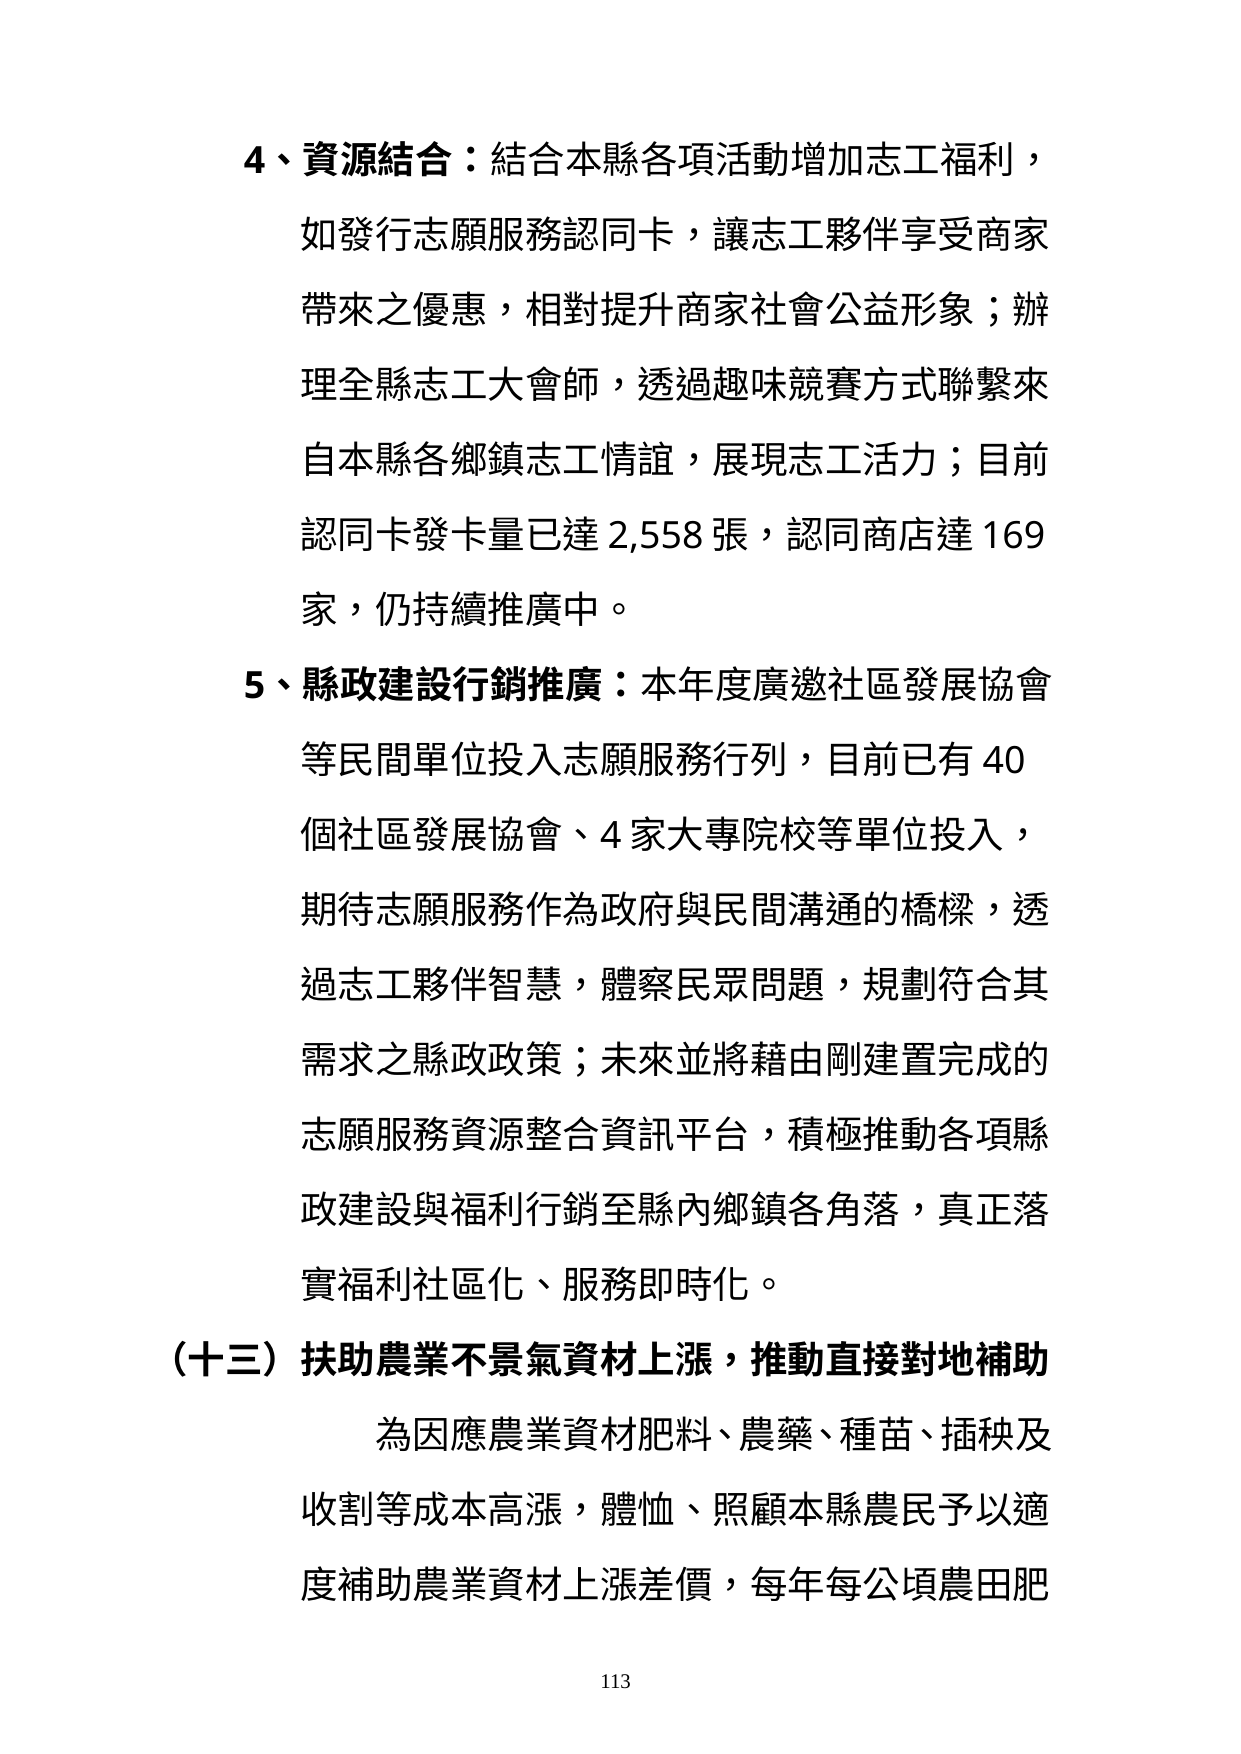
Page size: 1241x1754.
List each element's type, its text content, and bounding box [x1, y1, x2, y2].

text 4、資源結合：結合本縣各項活動增加志工福利，如發行志願服務認同卡，讓志工夥伴享受商家帶來之優惠，相對提升商家社會公益形象；辦理全縣志工大會師，透過趣味競賽方式聯繫來自本縣各鄉鎮志工情誼，展現志工活力；目前認同卡發卡量已達2,558張，認同商店達169家，仍持續推廣中。 [243, 120, 1053, 645]
text 5、縣政建設行銷推廣：本年度廣邀社區發展協會等民間單位投入志願服務行列，目前已有40個社區發展協會、4家大專院校等單位投入，期待志願服務作為政府與民間溝通的橋樑，透過志工夥伴智慧，體察民眾問題，規劃符合其需求之縣政政策；未來並將藉由剛建置完成的志願服務資源整合資訊平台，積極推動各項縣政建設與福利行銷至縣內鄉鎮各角落，真正落實福利社區化、服務即時化。 [243, 645, 1053, 1320]
text （十三）扶助農業不景氣資材上漲，推動直接對地補助 [150, 1320, 1053, 1395]
text 為因應農業資材肥料、農藥、種苗、插秧及收割等成本高漲，體恤、照顧本縣農民予以適度補助農業資材上漲差價，每年每公頃農田肥 [300, 1395, 1053, 1620]
